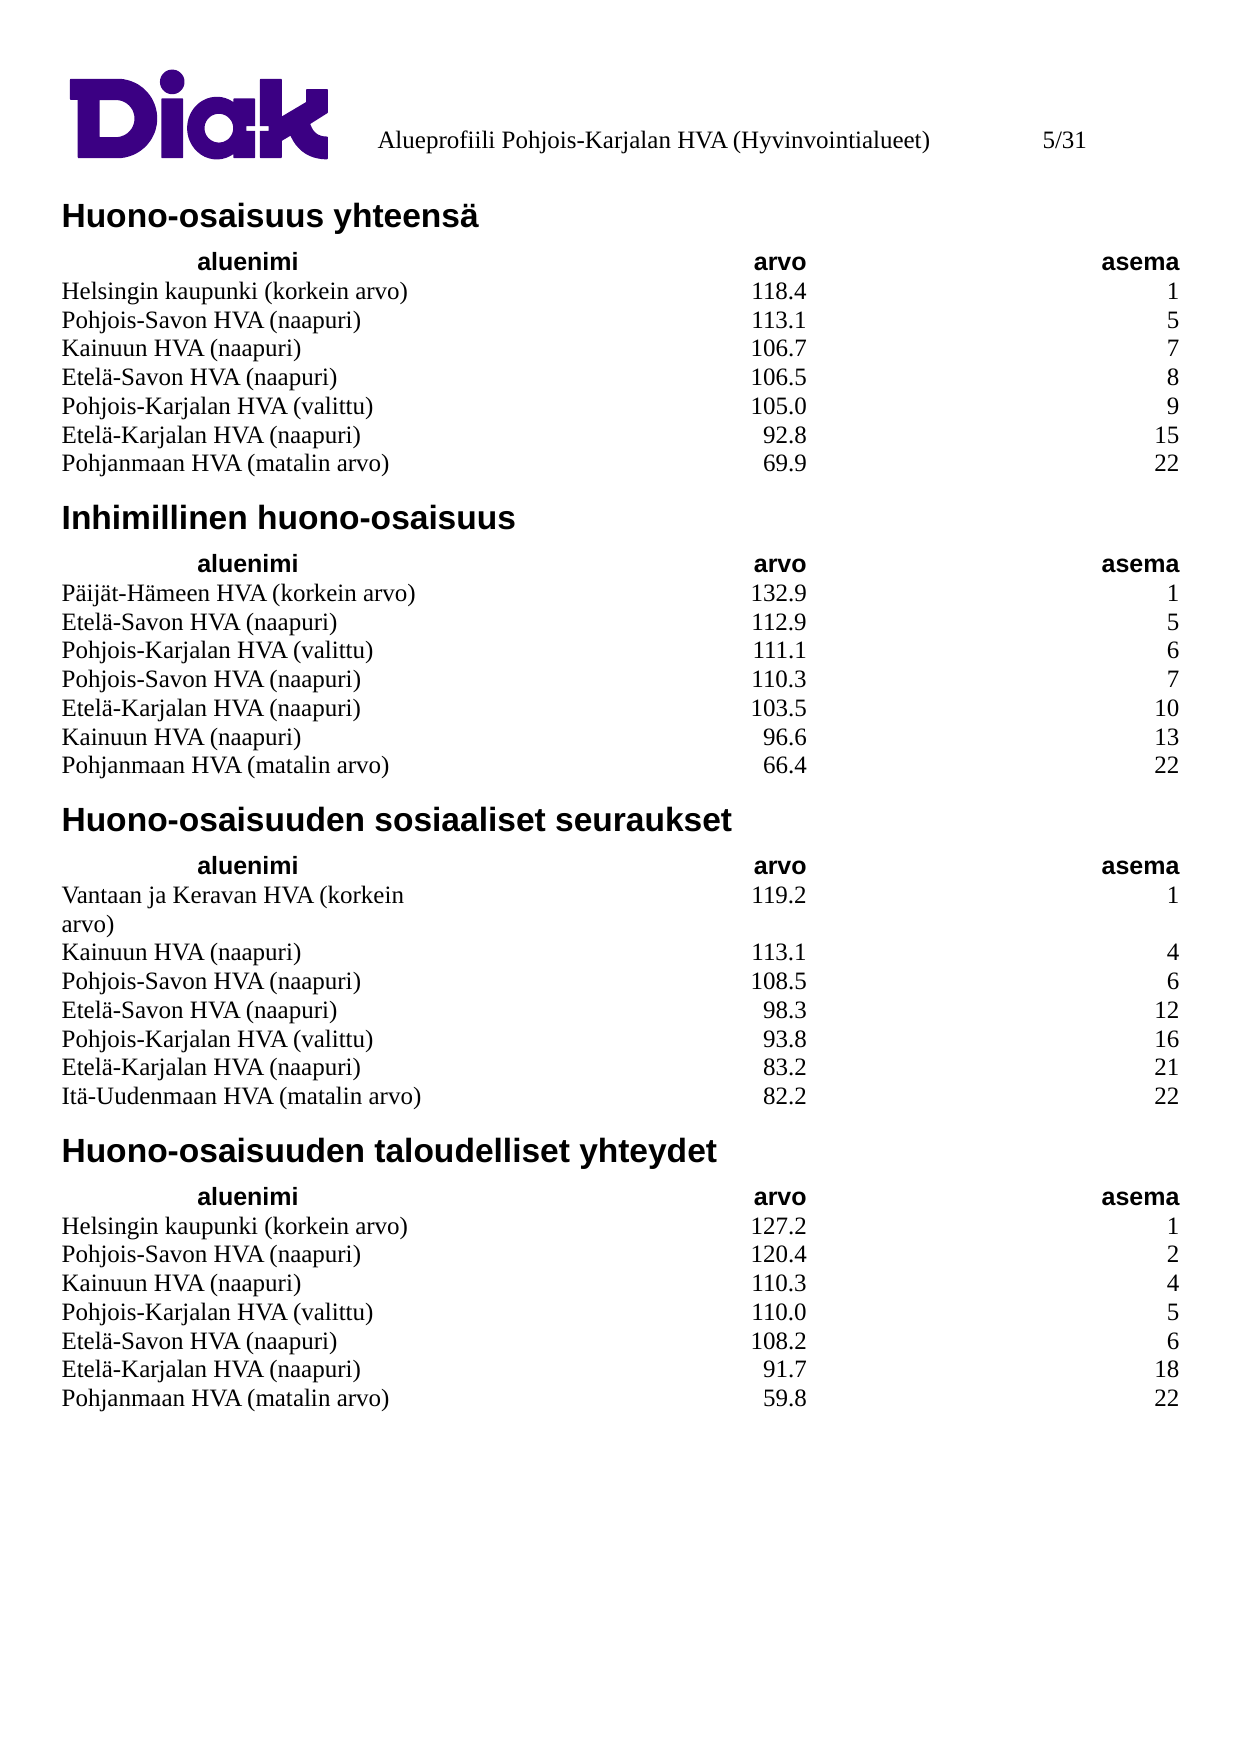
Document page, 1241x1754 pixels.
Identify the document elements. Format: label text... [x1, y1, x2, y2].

table_cell Pohjanmaan HVA (matalin arvo) [61, 449, 434, 477]
table_cell 5 [806, 305, 1179, 333]
table_cell Itä-Uudenmaan HVA (matalin arvo) [61, 1081, 434, 1110]
table_header arvo [434, 851, 806, 880]
table_cell 22 [806, 1081, 1179, 1110]
table_cell Etelä-Savon HVA (naapuri) [61, 995, 434, 1024]
table_cell 4 [806, 1268, 1179, 1297]
table_cell 132.9 [434, 578, 806, 607]
subtitle Huono-osaisuus yhteensä [61, 196, 1179, 235]
table_cell 113.1 [434, 938, 806, 966]
table_header arvo [434, 247, 806, 276]
table_cell 108.5 [434, 966, 806, 995]
table_header aluenimi [61, 549, 434, 578]
table_cell 5 [806, 1297, 1179, 1326]
table_cell 4 [806, 938, 1179, 966]
table_cell 83.2 [434, 1053, 806, 1081]
table_cell 1 [806, 1211, 1179, 1239]
table_header arvo [434, 1182, 806, 1211]
subtitle Inhimillinen huono-osaisuus [61, 498, 1179, 537]
table_header aluenimi [61, 1182, 434, 1211]
table_cell 98.3 [434, 995, 806, 1024]
table_cell 111.1 [434, 636, 806, 664]
table_header aluenimi [61, 851, 434, 880]
table_cell Etelä-Karjalan HVA (naapuri) [61, 1053, 434, 1081]
table_cell Pohjois-Karjalan HVA (valittu) [61, 636, 434, 664]
table_cell Etelä-Karjalan HVA (naapuri) [61, 693, 434, 722]
table_cell 96.6 [434, 722, 806, 751]
table_cell 127.2 [434, 1211, 806, 1239]
table_cell 8 [806, 362, 1179, 391]
table_header asema [806, 549, 1179, 578]
table_header asema [806, 851, 1179, 880]
table_cell Kainuun HVA (naapuri) [61, 722, 434, 751]
table_header arvo [434, 549, 806, 578]
table_cell 106.5 [434, 362, 806, 391]
table_header asema [806, 247, 1179, 276]
table_cell Etelä-Savon HVA (naapuri) [61, 607, 434, 636]
table_cell 12 [806, 995, 1179, 1024]
table_cell 22 [806, 449, 1179, 477]
table_cell 120.4 [434, 1240, 806, 1268]
table_cell 110.3 [434, 664, 806, 693]
subtitle Huono-osaisuuden sosiaaliset seuraukset [61, 800, 1179, 839]
table_cell 9 [806, 391, 1179, 420]
table_header aluenimi [61, 247, 434, 276]
table_cell Pohjanmaan HVA (matalin arvo) [61, 751, 434, 779]
table_cell 110.3 [434, 1268, 806, 1297]
table_cell 105.0 [434, 391, 806, 420]
table_cell Pohjois-Savon HVA (naapuri) [61, 305, 434, 333]
table_cell 15 [806, 420, 1179, 448]
table_cell 10 [806, 693, 1179, 722]
table_cell 6 [806, 1326, 1179, 1354]
table_cell 119.2 [434, 880, 806, 937]
table_cell Päijät-Hämeen HVA (korkein arvo) [61, 578, 434, 607]
table_cell 5 [806, 607, 1179, 636]
table_cell 6 [806, 966, 1179, 995]
table_cell 108.2 [434, 1326, 806, 1354]
table_cell 1 [806, 578, 1179, 607]
table_cell 82.2 [434, 1081, 806, 1110]
table_cell Helsingin kaupunki (korkein arvo) [61, 1211, 434, 1239]
table_cell 112.9 [434, 607, 806, 636]
table_cell 13 [806, 722, 1179, 751]
table_cell 6 [806, 636, 1179, 664]
subtitle Huono-osaisuuden taloudelliset yhteydet [61, 1131, 1179, 1169]
table_cell Pohjois-Savon HVA (naapuri) [61, 664, 434, 693]
table_cell 91.7 [434, 1355, 806, 1383]
table_cell 106.7 [434, 334, 806, 362]
table_cell 59.8 [434, 1383, 806, 1412]
table_cell Pohjois-Savon HVA (naapuri) [61, 966, 434, 995]
table_cell 2 [806, 1240, 1179, 1268]
table_cell Pohjois-Karjalan HVA (valittu) [61, 1024, 434, 1052]
table_cell 18 [806, 1355, 1179, 1383]
table_cell Kainuun HVA (naapuri) [61, 1268, 434, 1297]
table_cell 1 [806, 276, 1179, 305]
table_cell 103.5 [434, 693, 806, 722]
table_cell 93.8 [434, 1024, 806, 1052]
table_cell Kainuun HVA (naapuri) [61, 334, 434, 362]
table_cell Helsingin kaupunki (korkein arvo) [61, 276, 434, 305]
table_cell Etelä-Karjalan HVA (naapuri) [61, 1355, 434, 1383]
table_cell 16 [806, 1024, 1179, 1052]
table_cell 21 [806, 1053, 1179, 1081]
table_cell Etelä-Savon HVA (naapuri) [61, 362, 434, 391]
table_header asema [806, 1182, 1179, 1211]
table_cell Vantaan ja Keravan HVA (korkein arvo) [61, 880, 434, 937]
table_cell Pohjois-Karjalan HVA (valittu) [61, 391, 434, 420]
table_cell Kainuun HVA (naapuri) [61, 938, 434, 966]
table_cell 110.0 [434, 1297, 806, 1326]
table_cell 118.4 [434, 276, 806, 305]
table_cell 69.9 [434, 449, 806, 477]
table_cell 92.8 [434, 420, 806, 448]
table_cell 66.4 [434, 751, 806, 779]
table_cell 7 [806, 334, 1179, 362]
table_cell Pohjois-Karjalan HVA (valittu) [61, 1297, 434, 1326]
table_cell Etelä-Karjalan HVA (naapuri) [61, 420, 434, 448]
table_cell Pohjois-Savon HVA (naapuri) [61, 1240, 434, 1268]
table_cell Pohjanmaan HVA (matalin arvo) [61, 1383, 434, 1412]
table_cell 1 [806, 880, 1179, 937]
table_cell Etelä-Savon HVA (naapuri) [61, 1326, 434, 1354]
table_cell 113.1 [434, 305, 806, 333]
table_cell 22 [806, 751, 1179, 779]
table_cell 22 [806, 1383, 1179, 1412]
table_cell 7 [806, 664, 1179, 693]
